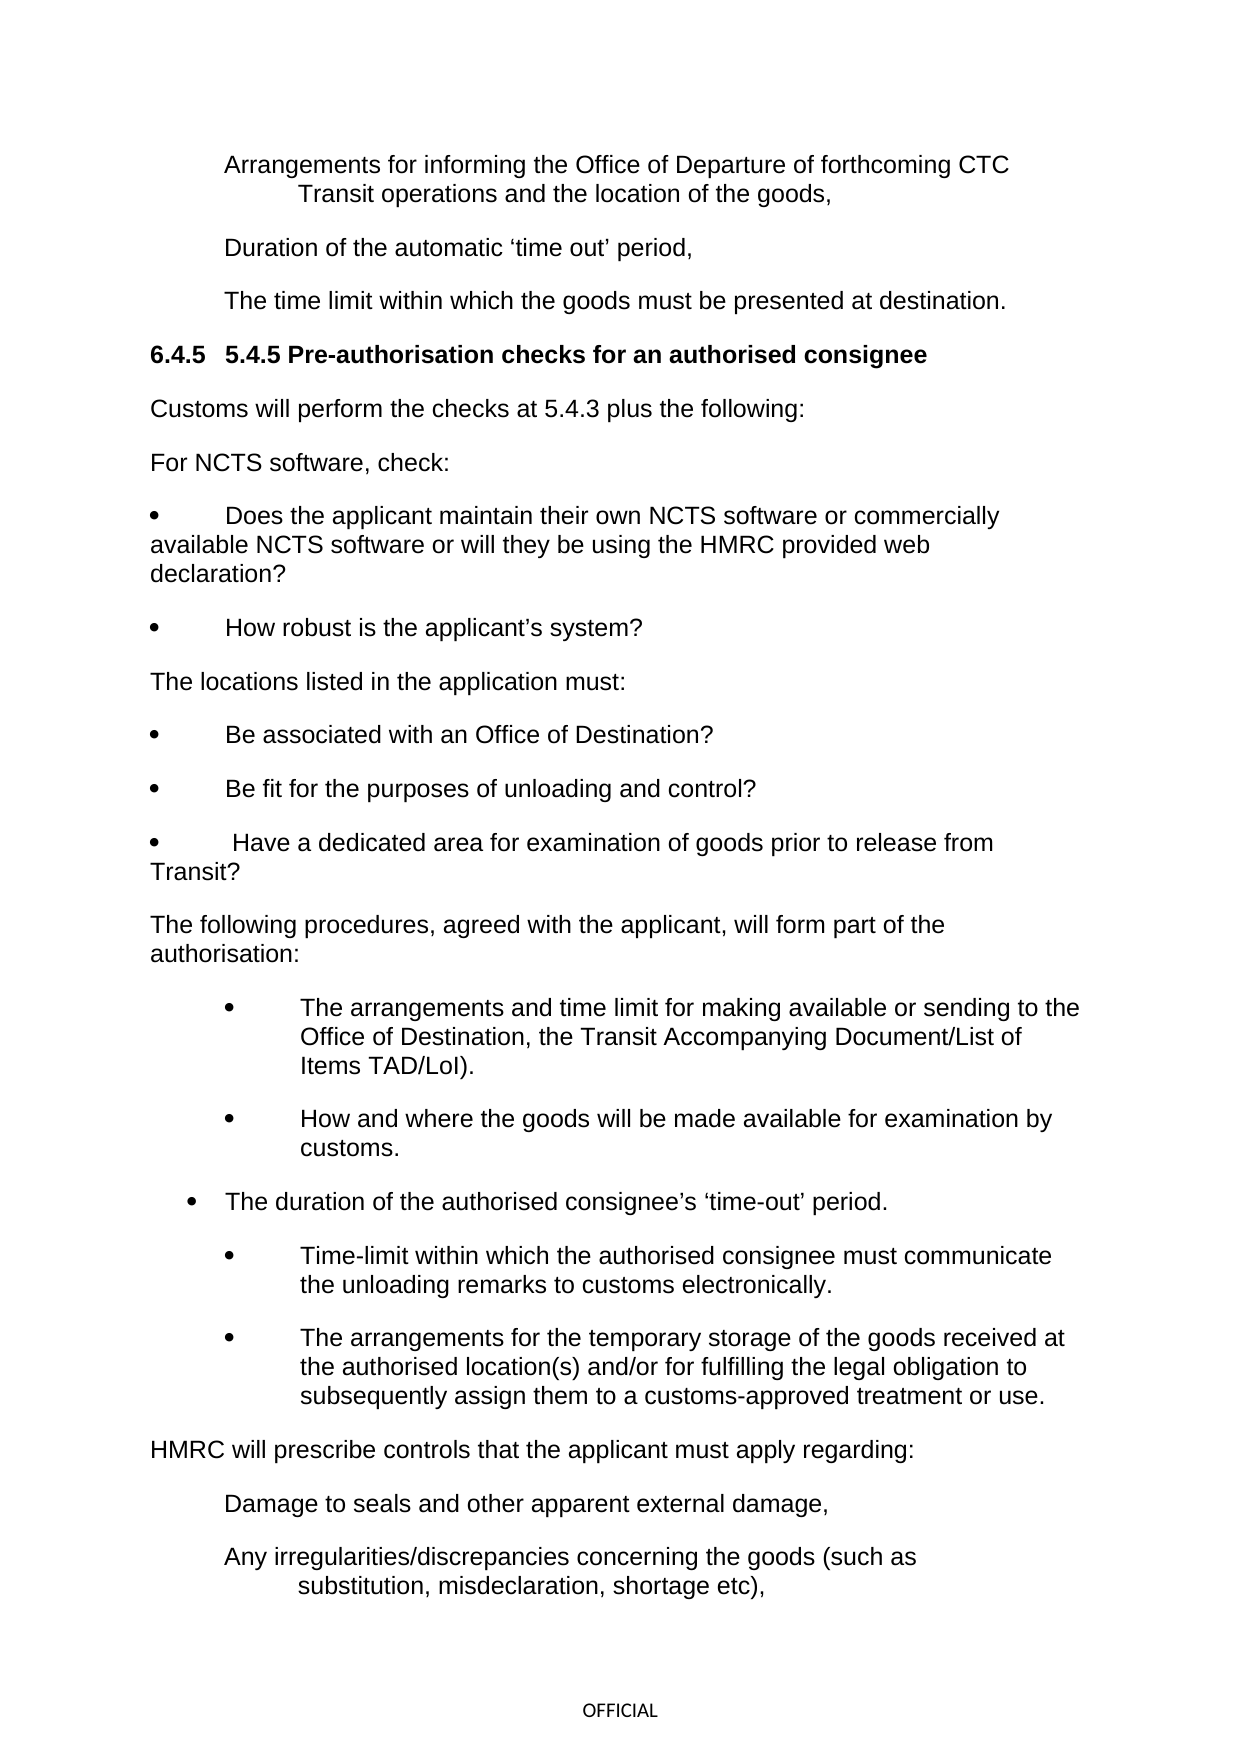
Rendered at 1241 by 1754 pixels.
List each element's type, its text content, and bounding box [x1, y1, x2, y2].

list The duration of the authorised consignee’s ‘time-out’ period. [187, 1187, 1090, 1216]
text The time limit within which the goods must be presented at destination. [224, 286, 1015, 315]
text Arrangements for informing the Office of Departure of forthcoming CTC Transit operations and the location of the goods, [224, 150, 1015, 207]
text Damage to seals and other apparent external damage, [224, 1488, 1015, 1517]
list Time-limit within which the authorised consignee must communicate the unloading remarks to customs electronically. [225, 1241, 1090, 1298]
list How robust is the applicant’s system? [150, 613, 1015, 641]
list Does the applicant maintain their own NCTS software or commercially available NCTS software or will they be using the HMRC provided web declaration? [150, 501, 1015, 588]
text HMRC will prescribe controls that the applicant must apply regarding: [150, 1435, 1090, 1463]
text The following procedures, agreed with the applicant, will form part of the authorisation: [150, 911, 1090, 968]
list Have a dedicated area for examination of goods prior to release from Transit? [150, 828, 1015, 886]
text Duration of the automatic ‘time out’ period, [224, 232, 1015, 261]
text The locations listed in the application must: [150, 666, 1090, 695]
text Customs will perform the checks at 5.4.3 plus the following: [150, 394, 1090, 422]
list Be fit for the purposes of unloading and control? [150, 774, 1015, 803]
list The arrangements for the temporary storage of the goods received at the authorised location(s) and/or for fulfilling the legal obligation to subsequently assign them to a customs-approved treatment or use. [225, 1323, 1090, 1410]
subtitle 5.4.5 Pre-authorisation checks for an authorised consignee [150, 340, 1090, 369]
text Any irregularities/discrepancies concerning the goods (such as substitution, misdeclaration, shortage etc), [224, 1542, 1015, 1600]
list Be associated with an Office of Destination? [150, 720, 1015, 749]
list The arrangements and time limit for making available or sending to the Office of Destination, the Transit Accompanying Document/List of Items TAD/LoI). [225, 993, 1090, 1079]
list How and where the goods will be made available for examination by customs. [225, 1104, 1090, 1162]
text For NCTS software, check: [150, 447, 1090, 476]
